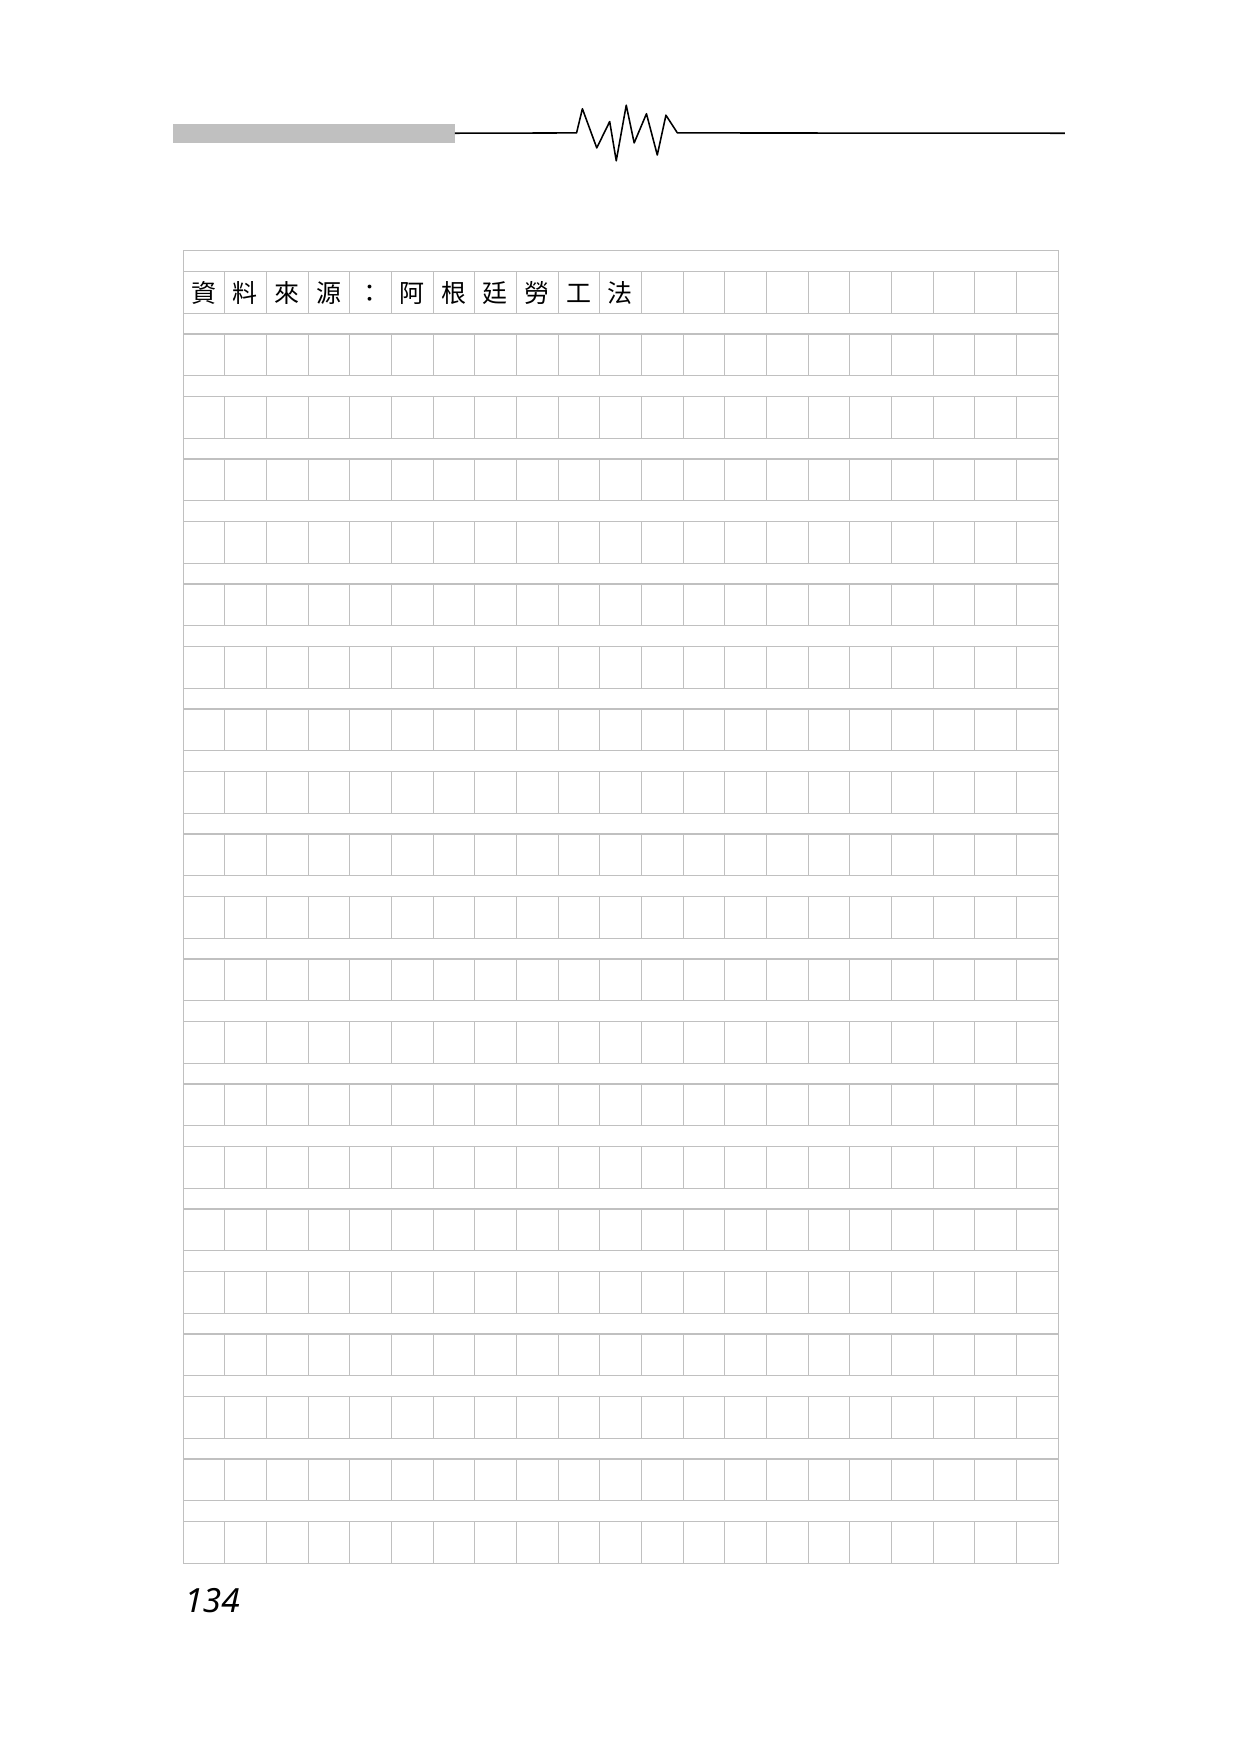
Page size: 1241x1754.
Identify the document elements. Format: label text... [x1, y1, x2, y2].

text 資 [184, 272, 224, 313]
text [1017, 272, 1058, 313]
text [850, 272, 891, 313]
text [642, 272, 683, 313]
text [934, 272, 974, 313]
text [767, 272, 808, 313]
text [975, 272, 1016, 313]
text 廷 [475, 272, 516, 313]
text 阿 [392, 272, 433, 313]
text 法 [600, 272, 641, 313]
text [684, 272, 724, 313]
text [184, 251, 1058, 271]
text 根 [434, 272, 474, 313]
text 源 [309, 272, 349, 313]
text 來 [267, 272, 308, 313]
text [809, 272, 849, 313]
text [892, 272, 933, 313]
text 工 [559, 272, 599, 313]
text ： [350, 272, 391, 313]
text 料 [225, 272, 266, 313]
text [725, 272, 766, 313]
text 勞 [517, 272, 558, 313]
